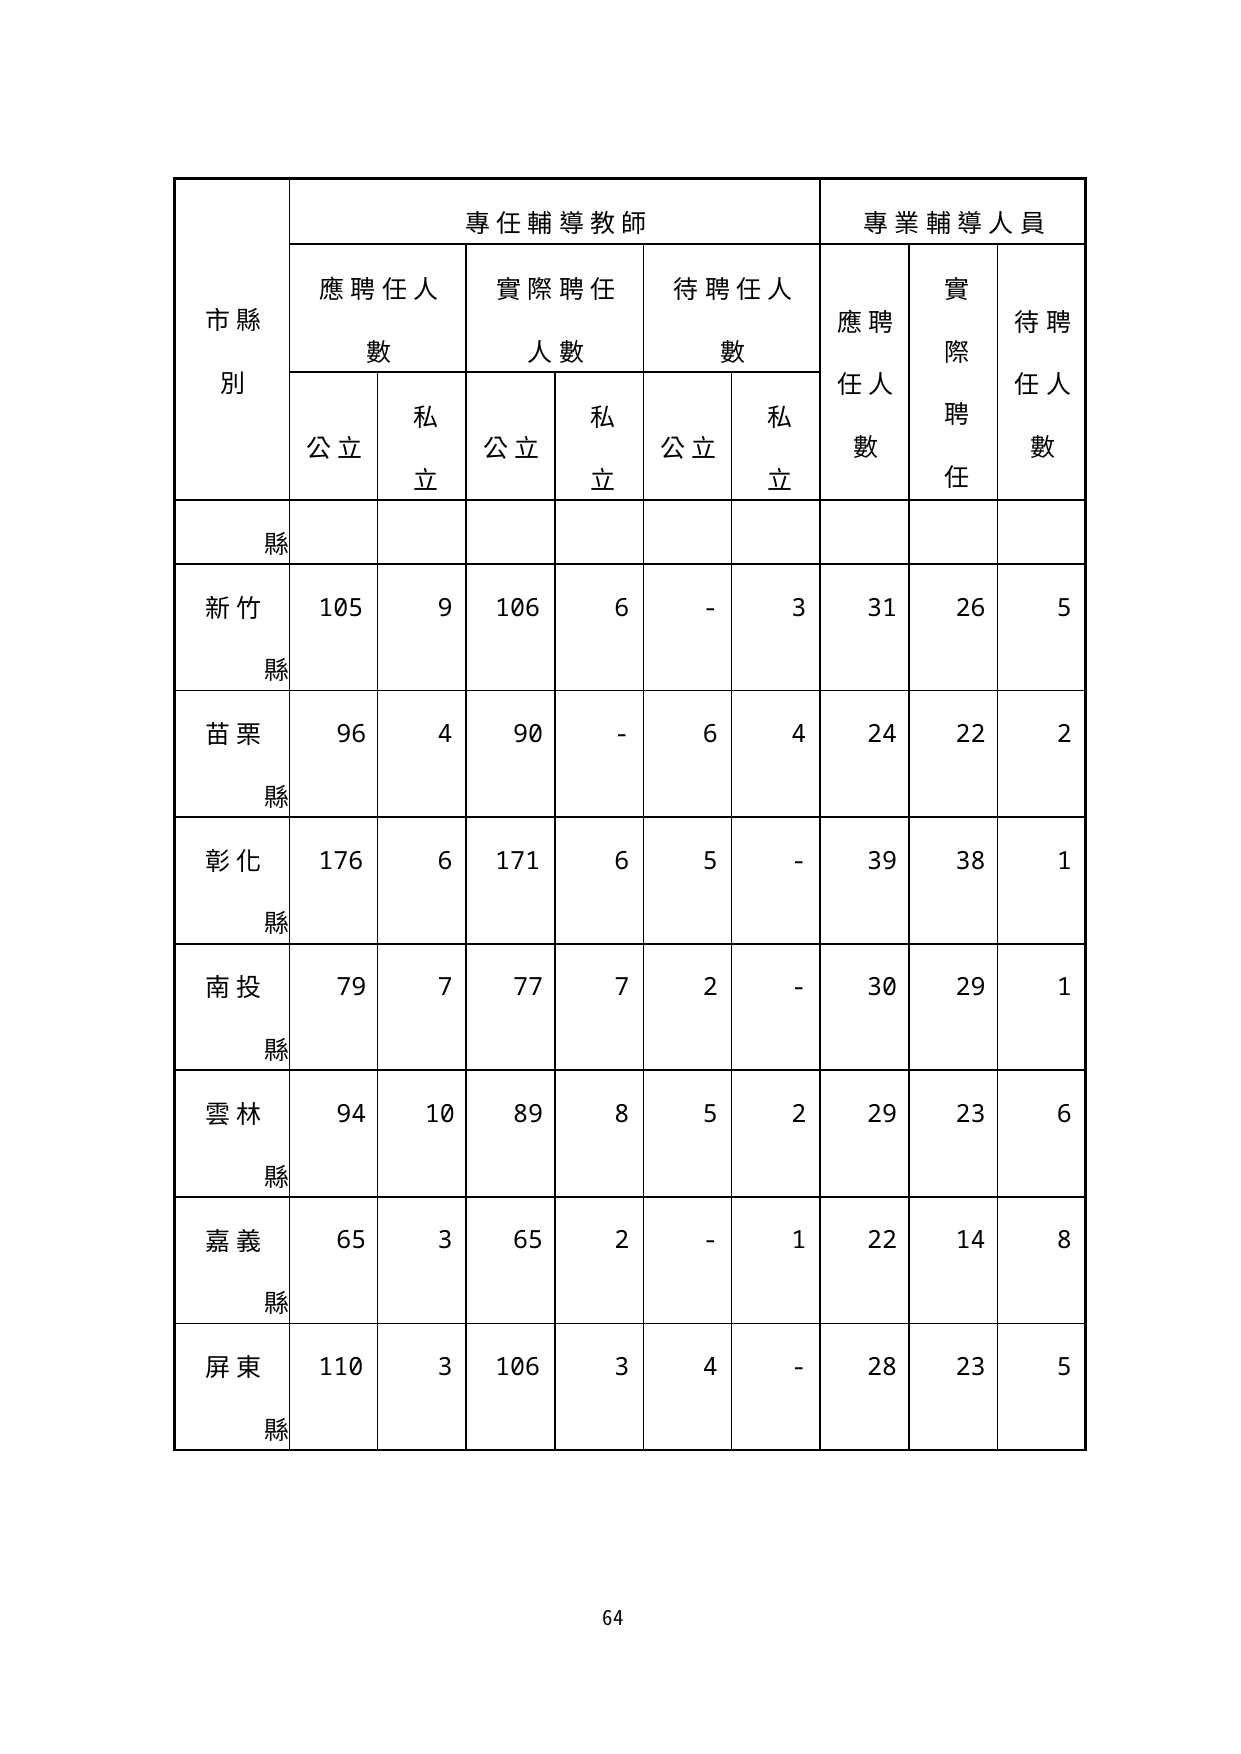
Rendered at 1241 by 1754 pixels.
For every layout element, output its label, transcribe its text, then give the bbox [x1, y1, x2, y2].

table_cell [467, 501, 554, 563]
table_cell 應聘任人數 [821, 245, 908, 499]
table_cell 私立 [378, 373, 465, 499]
table_cell 23 [910, 1071, 997, 1196]
table_cell 5 [644, 818, 731, 943]
table_cell 公立 [644, 373, 731, 499]
table_header 市縣別 [176, 180, 289, 499]
table_cell 105 [290, 565, 377, 690]
table_cell 106 [467, 1324, 554, 1449]
table_cell 38 [910, 818, 997, 943]
table_cell 171 [467, 818, 554, 943]
table_cell 96 [290, 691, 377, 816]
table_cell 6 [998, 1071, 1084, 1196]
table_cell - [732, 945, 819, 1069]
table_cell 9 [378, 565, 465, 690]
table_cell 2 [732, 1071, 819, 1196]
table_cell 31 [821, 565, 908, 690]
table_cell 新竹縣 [176, 565, 289, 690]
table_cell 94 [290, 1071, 377, 1196]
table_cell 39 [821, 818, 908, 943]
table_cell 雲林縣 [176, 1071, 289, 1196]
table_header 專業輔導人員 [821, 180, 1084, 243]
table_cell 嘉義縣 [176, 1198, 289, 1322]
table_cell 2 [556, 1198, 643, 1322]
table_cell 3 [732, 565, 819, 690]
table_cell 2 [644, 945, 731, 1069]
table_cell [821, 501, 908, 563]
table_cell 私立 [556, 373, 643, 499]
table_cell 屏東縣 [176, 1324, 289, 1449]
table_cell 65 [467, 1198, 554, 1322]
table_cell 14 [910, 1198, 997, 1322]
table_cell 3 [378, 1324, 465, 1449]
table_cell [556, 501, 643, 563]
table_cell 應聘任人數 [290, 245, 465, 371]
table_cell 22 [821, 1198, 908, 1322]
table_cell 29 [821, 1071, 908, 1196]
table_cell 28 [821, 1324, 908, 1449]
table_cell 8 [998, 1198, 1084, 1322]
table_cell 待聘任人數 [644, 245, 819, 371]
table_cell [290, 501, 377, 563]
table_cell 7 [556, 945, 643, 1069]
table_cell - [998, 501, 1084, 563]
table_cell 7 [378, 945, 465, 1069]
table_cell 176 [290, 818, 377, 943]
table_cell 5 [998, 1324, 1084, 1449]
table_cell - [732, 1324, 819, 1449]
table_cell 實際聘任人數 [910, 245, 997, 499]
table_cell 29 [910, 945, 997, 1069]
table_cell 79 [290, 945, 377, 1069]
table_cell 4 [644, 1324, 731, 1449]
table_cell 8 [556, 1071, 643, 1196]
table_cell 實際聘任人數 [467, 245, 643, 371]
table_cell 65 [290, 1198, 377, 1322]
table_cell 6 [378, 818, 465, 943]
table_cell 110 [290, 1324, 377, 1449]
table_cell - [732, 818, 819, 943]
table_cell 77 [467, 945, 554, 1069]
table_cell 待聘任人數 [998, 245, 1084, 499]
table_cell 5 [998, 565, 1084, 690]
table_cell - [732, 501, 819, 563]
table_cell 3 [378, 1198, 465, 1322]
table_cell 公立 [290, 373, 377, 499]
table_cell 106 [467, 565, 554, 690]
table_cell 30 [821, 945, 908, 1069]
table_cell 3 [556, 1324, 643, 1449]
table_cell - [644, 1198, 731, 1322]
table_cell 1 [998, 945, 1084, 1069]
table_cell 1 [732, 1198, 819, 1322]
table_cell 南投縣 [176, 945, 289, 1069]
table_cell 24 [821, 691, 908, 816]
table_cell 26 [910, 565, 997, 690]
table_cell 1 [998, 818, 1084, 943]
table_cell 縣 [176, 501, 289, 563]
table_cell 6 [556, 818, 643, 943]
table_cell 苗栗縣 [176, 691, 289, 816]
table_cell 22 [910, 691, 997, 816]
table_cell - [556, 691, 643, 816]
table_cell [644, 501, 731, 563]
table_cell 89 [467, 1071, 554, 1196]
table_cell 6 [644, 691, 731, 816]
table_cell 2 [998, 691, 1084, 816]
table_cell - [644, 565, 731, 690]
table_cell 90 [467, 691, 554, 816]
table_cell 11 [910, 501, 997, 563]
table_cell 公立 [467, 373, 554, 499]
table_cell 私立 [732, 373, 819, 499]
table_cell 23 [910, 1324, 997, 1449]
table_cell 5 [644, 1071, 731, 1196]
table_cell 6 [556, 565, 643, 690]
table_cell 4 [732, 691, 819, 816]
table_cell 4 [378, 691, 465, 816]
table_header 專任輔導教師 [290, 180, 819, 243]
table_cell 彰化縣 [176, 818, 289, 943]
table_cell [378, 501, 465, 563]
table_cell 10 [378, 1071, 465, 1196]
